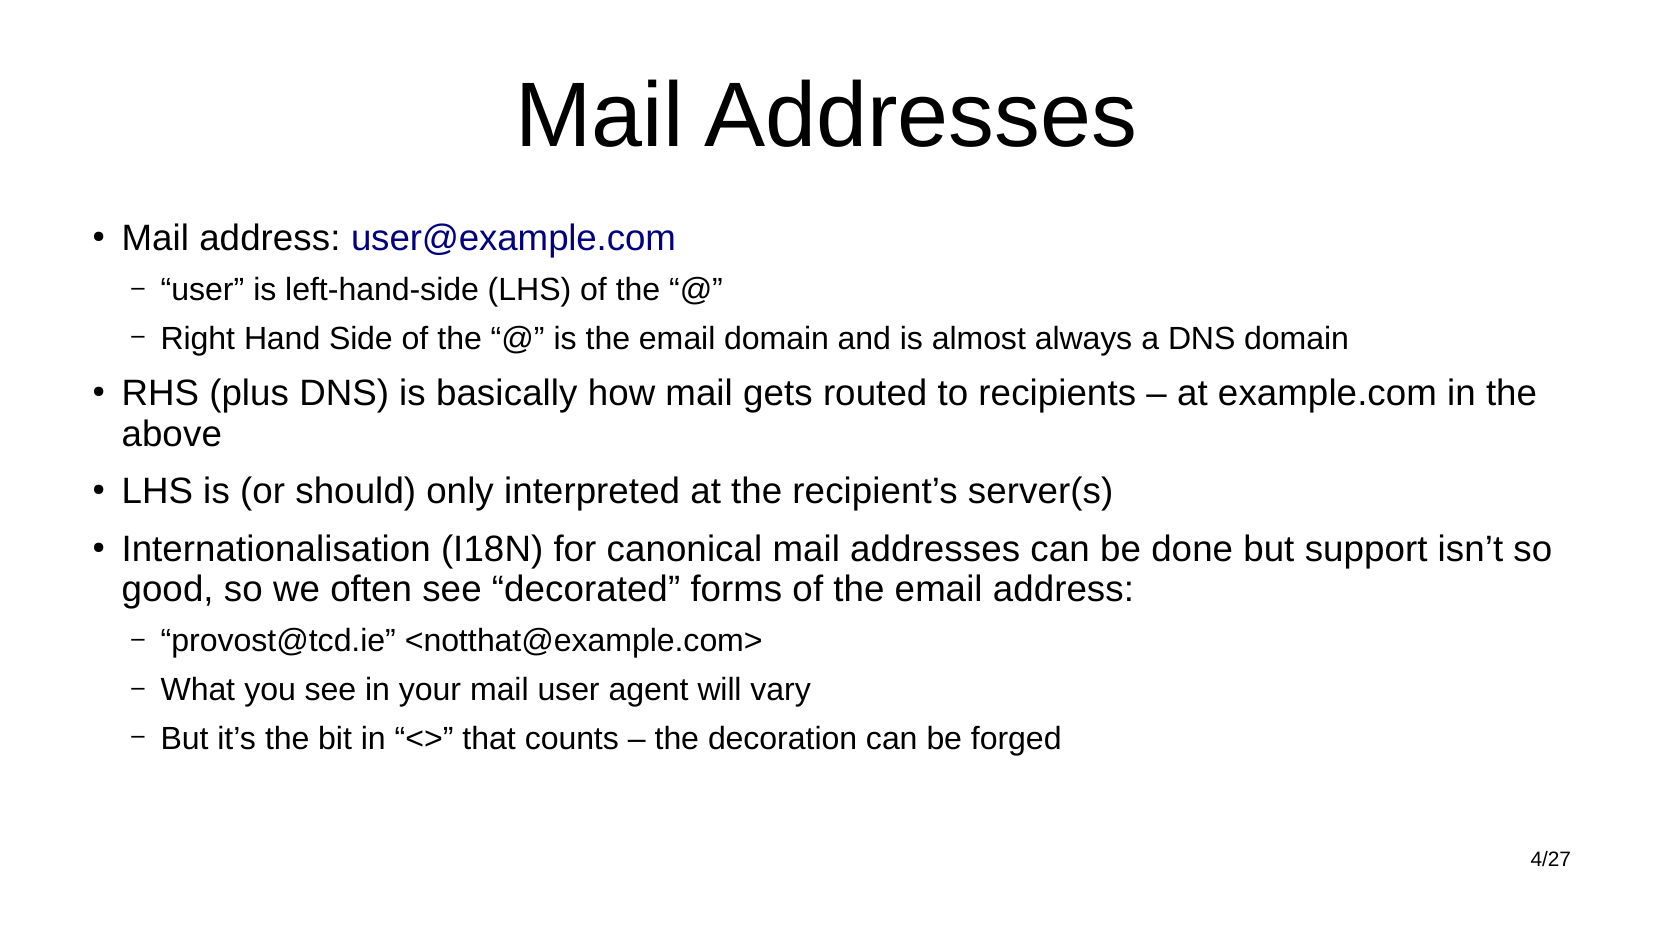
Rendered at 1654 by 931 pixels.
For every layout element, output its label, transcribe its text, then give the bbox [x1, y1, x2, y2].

list Mail address: user@example.com “user” is left-hand-side (LHS) of the “@” Right Hand Side of the “@” is the email domain and is almost always a DNS domain RHS (plus DNS) is basically how mail gets routed to recipients – at example.com in the above LHS is (or should) only interpreted at the recipient’s server(s) Internationalisation (I18N) for canonical mail addresses can be done but support isn’t so good, so we often see “decorated” forms of the email address: “provost@tcd.ie” <notthat@example.com> What you see in your mail user agent will vary But it’s the bit in “<>” that counts – the decoration can be forged [82, 217, 1571, 758]
title Mail Addresses [82, 37, 1571, 193]
